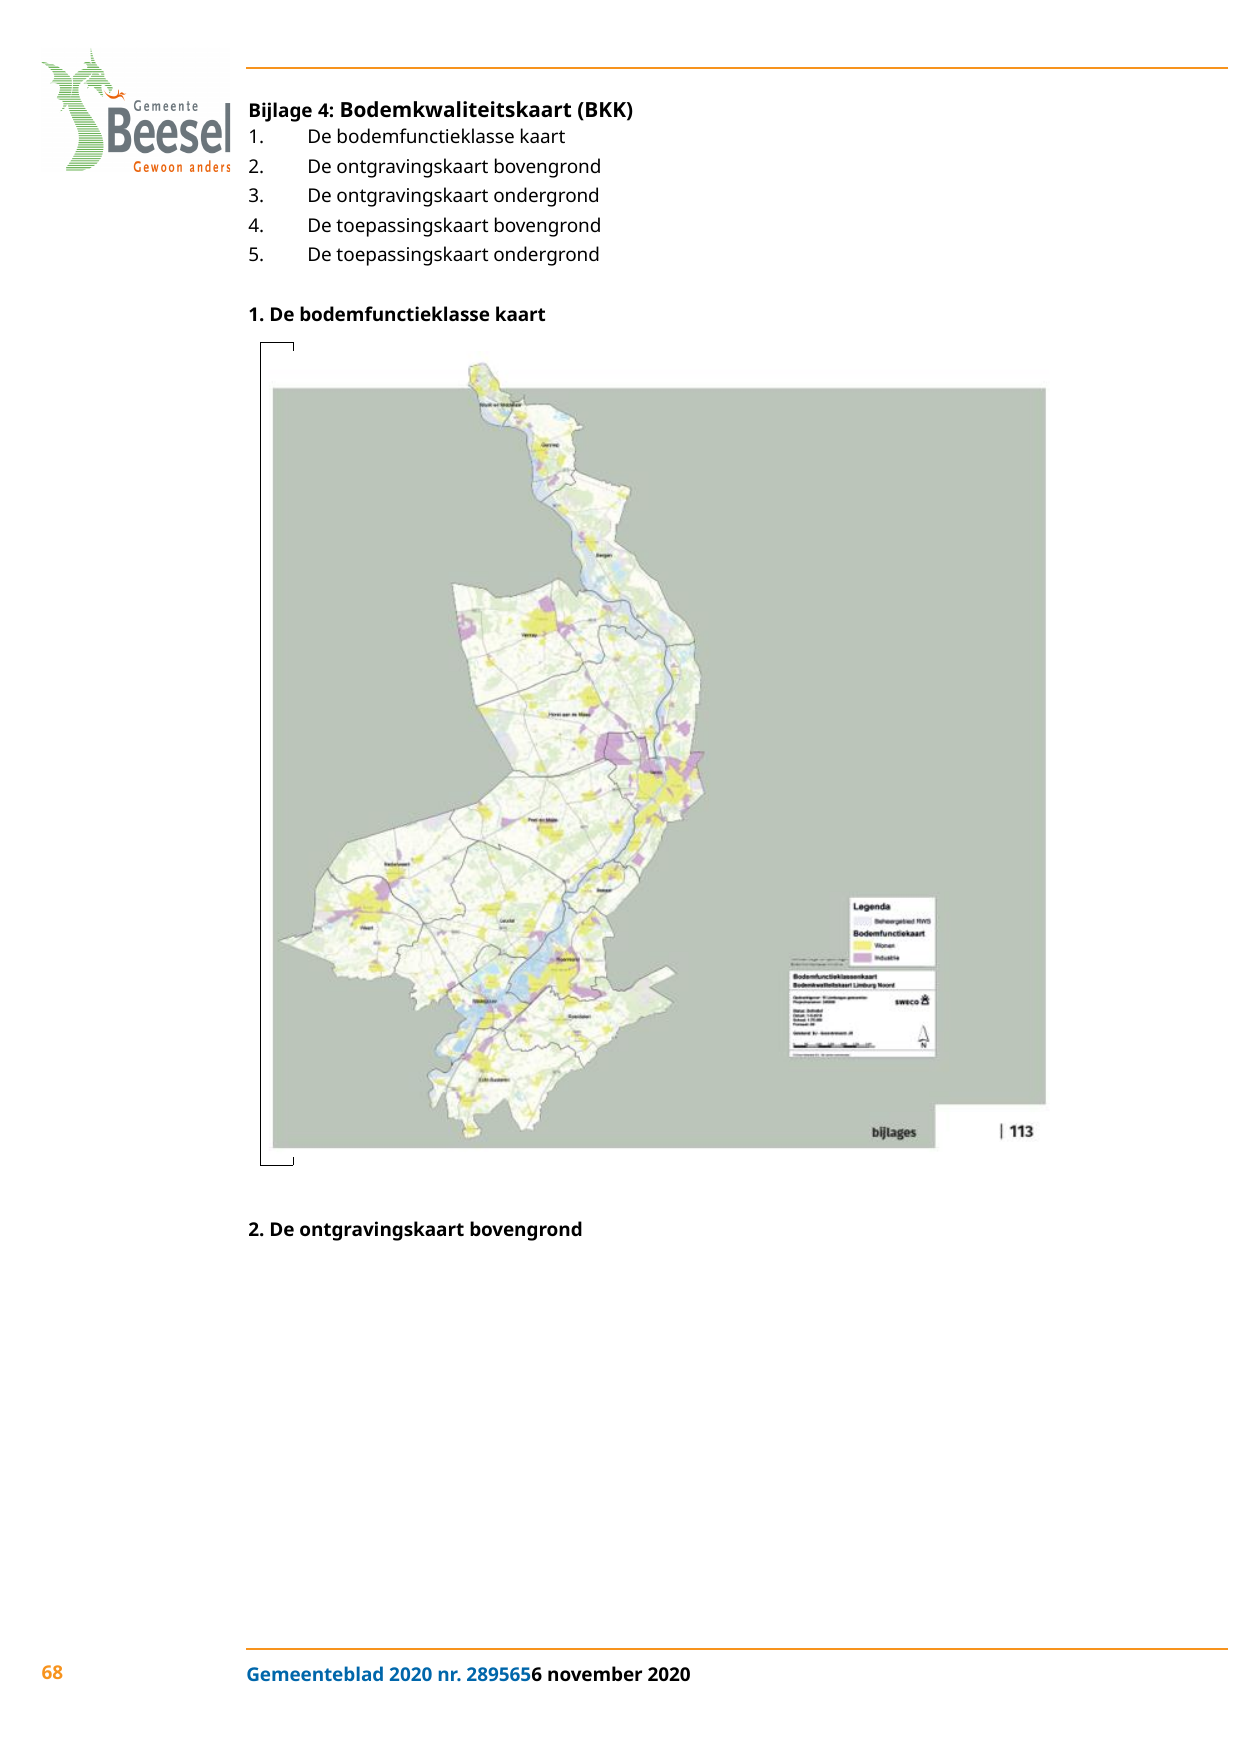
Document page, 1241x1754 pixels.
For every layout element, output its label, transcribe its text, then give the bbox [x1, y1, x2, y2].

picture [268, 351, 1050, 1157]
list De ontgravingskaart ondergrond [248, 182, 1152, 208]
list De toepassingskaart ondergrond [248, 242, 1152, 267]
list De toepassingskaart bovengrond [248, 212, 1152, 238]
picture [41, 47, 231, 172]
text 2. De ontgravingskaart bovengrond [248, 1216, 1152, 1242]
text Bijlage 4: Bodemkwaliteitskaart (BKK) [248, 95, 1152, 123]
list De bodemfunctieklasse kaart [248, 123, 1152, 149]
text 1. De bodemfunctieklasse kaart [248, 301, 1152, 327]
list De ontgravingskaart bovengrond [248, 153, 1152, 179]
